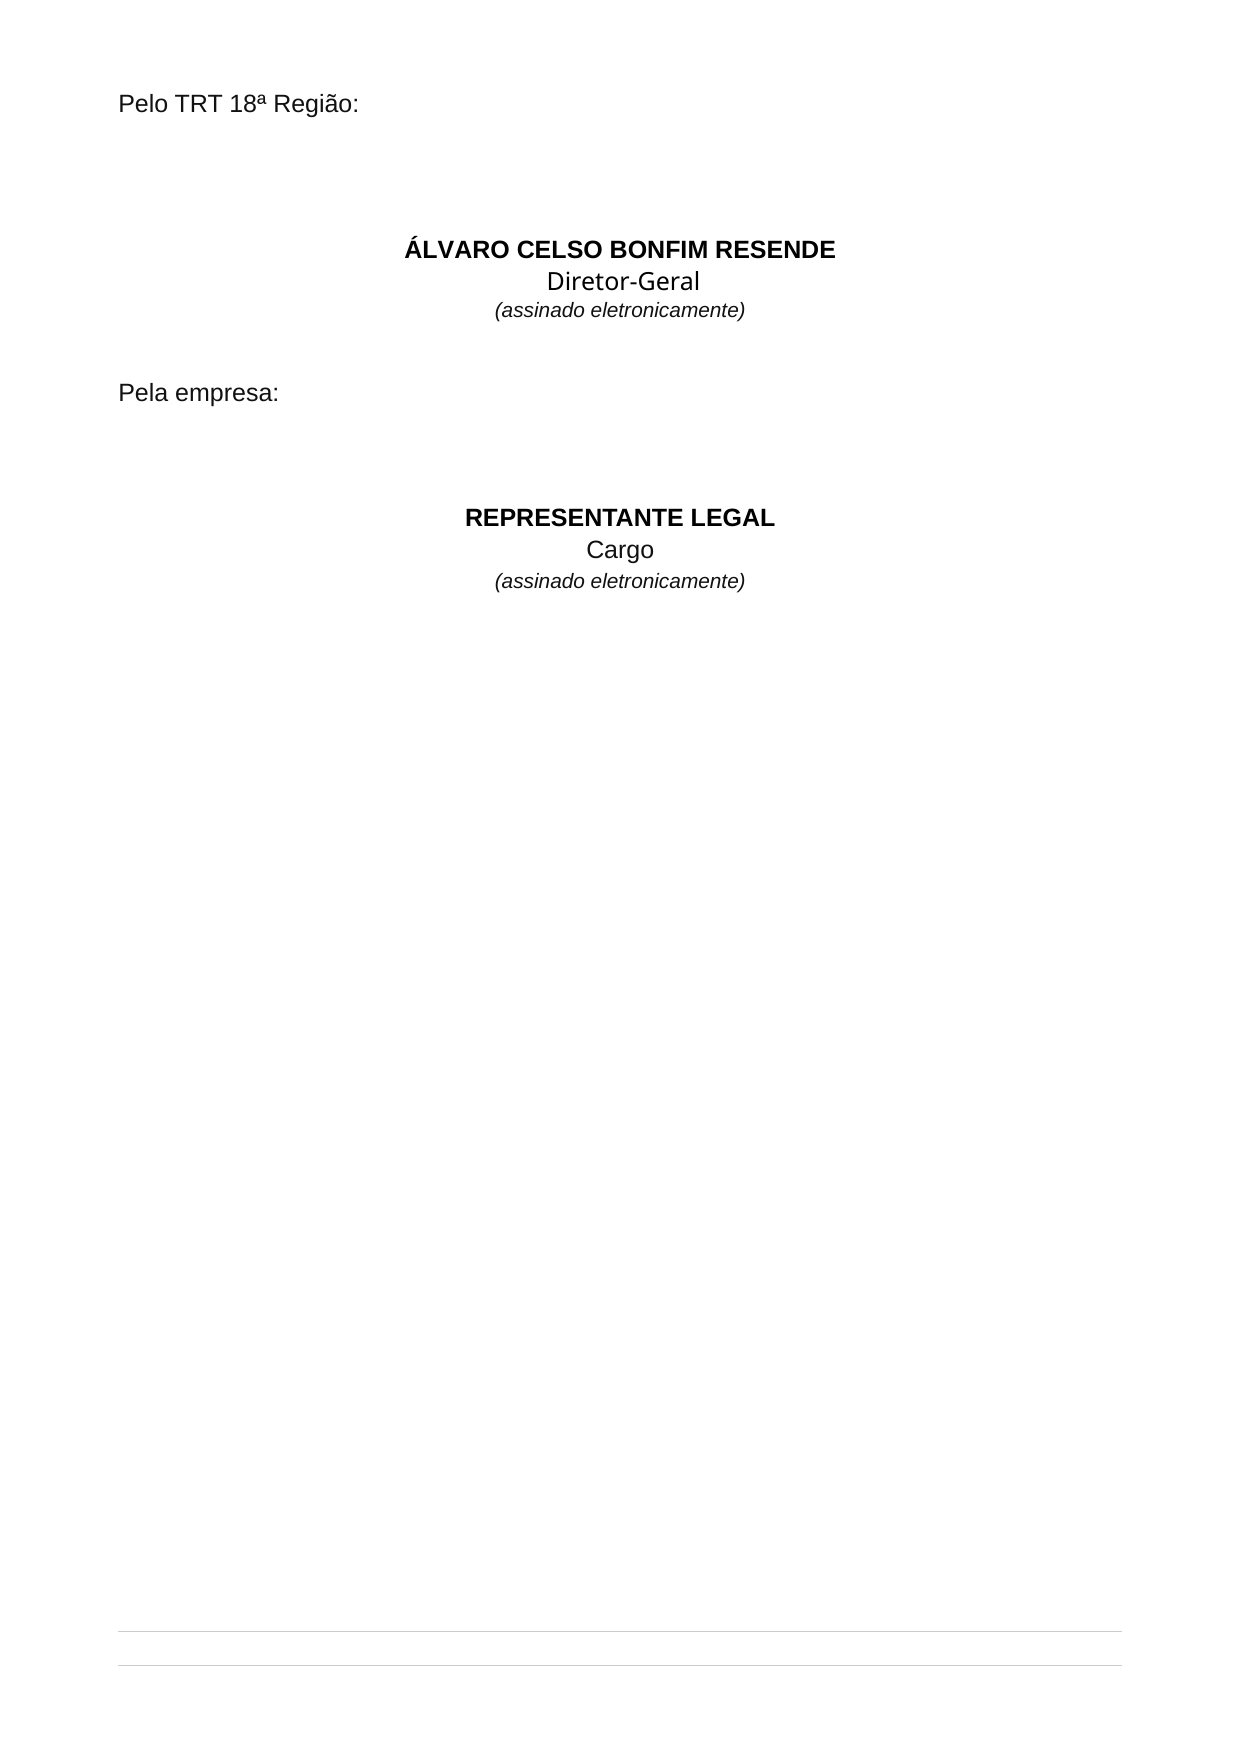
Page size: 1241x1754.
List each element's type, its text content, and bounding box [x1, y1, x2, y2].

text Pelo TRT 18ª Região: [118, 88, 1122, 117]
text Diretor-Geral [118, 263, 1122, 298]
text ÁLVARO CELSO BONFIM RESENDE [118, 235, 1122, 263]
text Pela empresa: [118, 378, 1122, 407]
text Cargo [118, 536, 1122, 564]
text (assinado eletronicamente) [118, 298, 1122, 322]
text (assinado eletronicamente) [118, 568, 1122, 592]
text REPRESENTANTE LEGAL [118, 502, 1122, 531]
